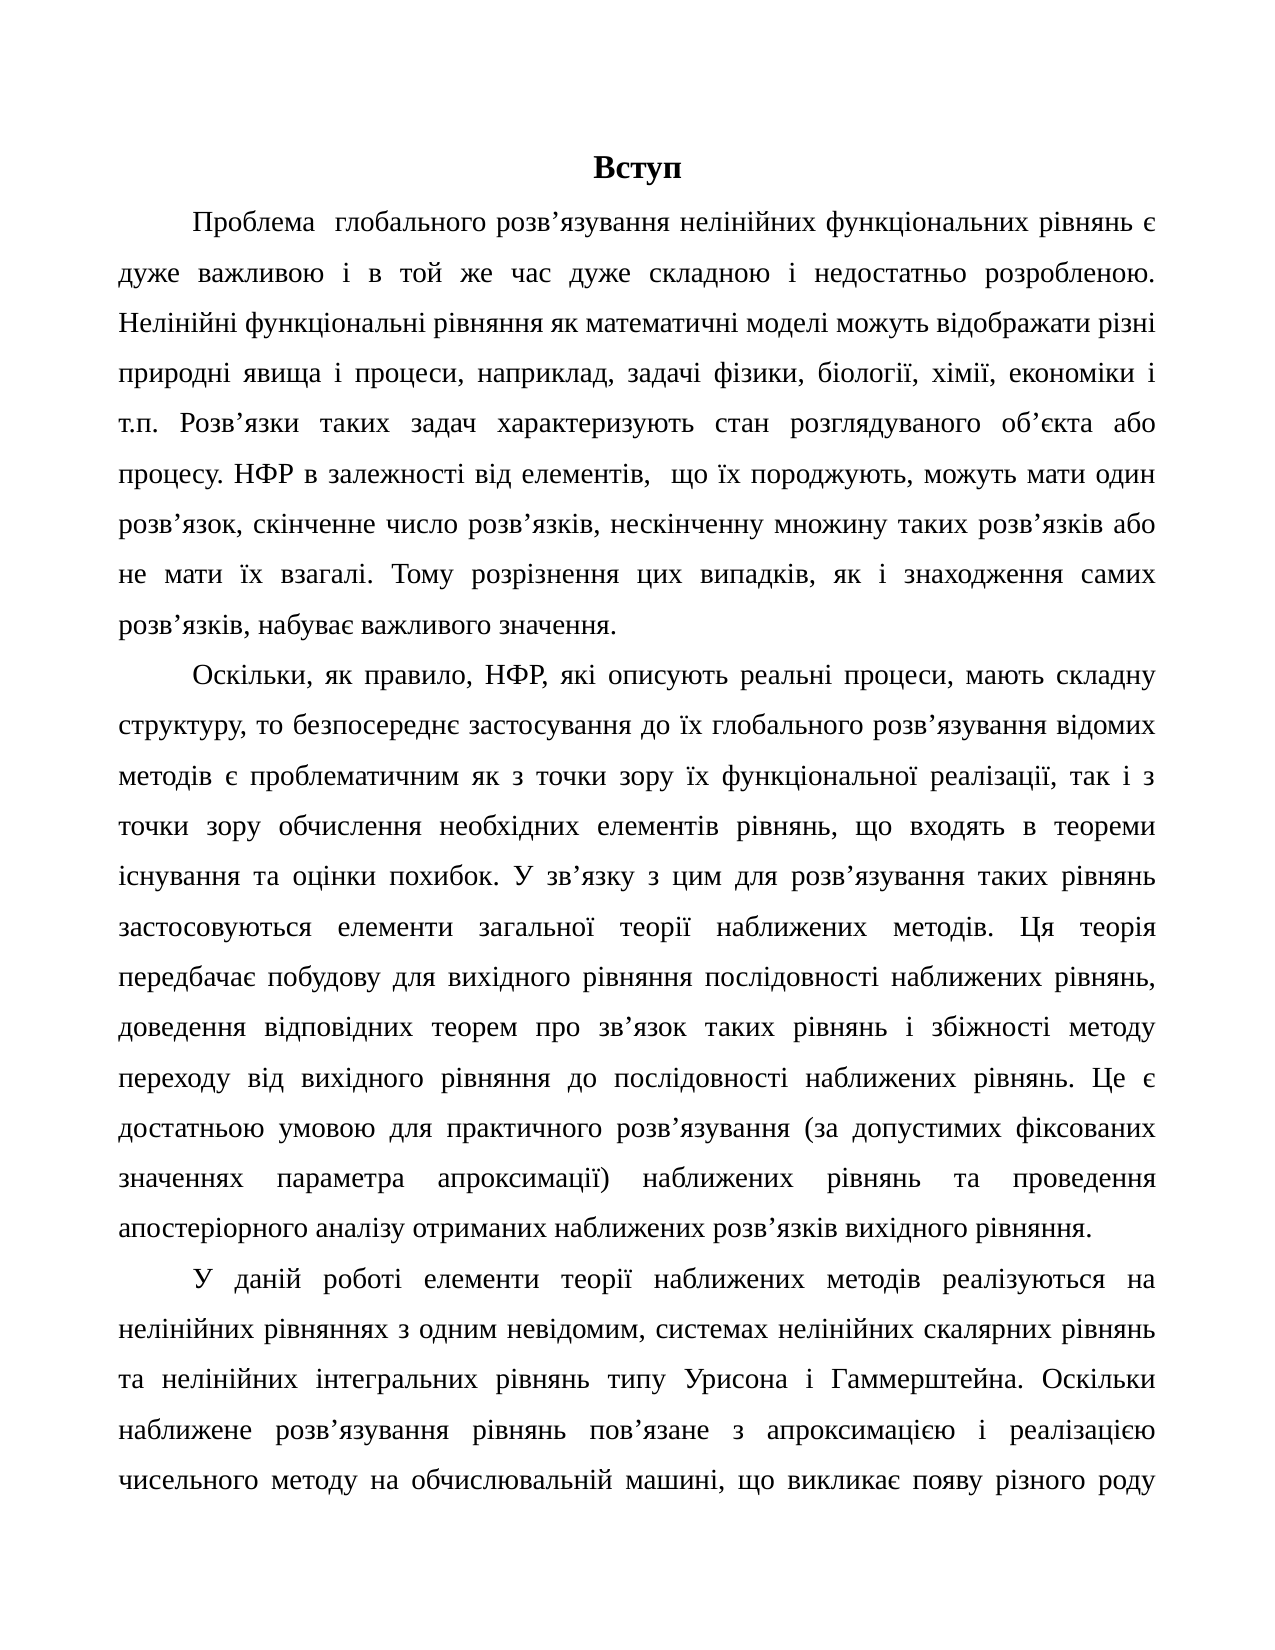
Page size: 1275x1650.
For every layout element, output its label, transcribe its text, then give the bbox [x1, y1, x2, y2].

text Проблема глобального розв’язування нелінійних функціональних рівнянь є дуже важливою і в той же час дуже складною і недостатньо розробленою. Нелінійні функціональні рівняння як математичні моделі можуть відображати різні природні явища і процеси, наприклад, задачі фізики, біології, хімії, економіки і т.п. Розв’язки таких задач характеризують стан розглядуваного об’єкта або процесу. НФР в залежності від елементів, що їх породжують, можуть мати один розв’язок, скінченне число розв’язків, нескінченну множину таких розв’язків або не мати їх взагалі. Тому розрізнення цих випадків, як і знаходження самих розв’язків, набуває важливого значення. [118, 204, 1157, 640]
text У даній роботі елементи теорії наближених методів реалізуються на нелінійних рівняннях з одним невідомим, системах нелінійних скалярних рівнянь та нелінійних інтегральних рівнянь типу Урисона і Гаммерштейна. Оскільки наближене розв’язування рівнянь пов’язане з апроксимацією і реалізацією чисельного методу на обчислювальній машині, що викликає появу різного роду [118, 1261, 1157, 1496]
text Вступ [118, 147, 1157, 185]
text Оскільки, як правило, НФР, які описують реальні процеси, мають складну структуру, то безпосереднє застосування до їх глобального розв’язування відомих методів є проблематичним як з точки зору їх функціональної реалізації, так і з точки зору обчислення необхідних елементів рівнянь, що входять в теореми існування та оцінки похибок. У зв’язку з цим для розв’язування таких рівнянь застосовуються елементи загальної теорії наближених методів. Ця теорія передбачає побудову для вихідного рівняння послідовності наближених рівнянь, доведення відповідних теорем про зв’язок таких рівнянь і збіжності методу переходу від вихідного рівняння до послідовності наближених рівнянь. Це є достатньою умовою для практичного розв’язування (за допустимих фіксованих значеннях параметра апроксимації) наближених рівнянь та проведення апостеріорного аналізу отриманих наближених розв’язків вихідного рівняння. [118, 657, 1157, 1244]
